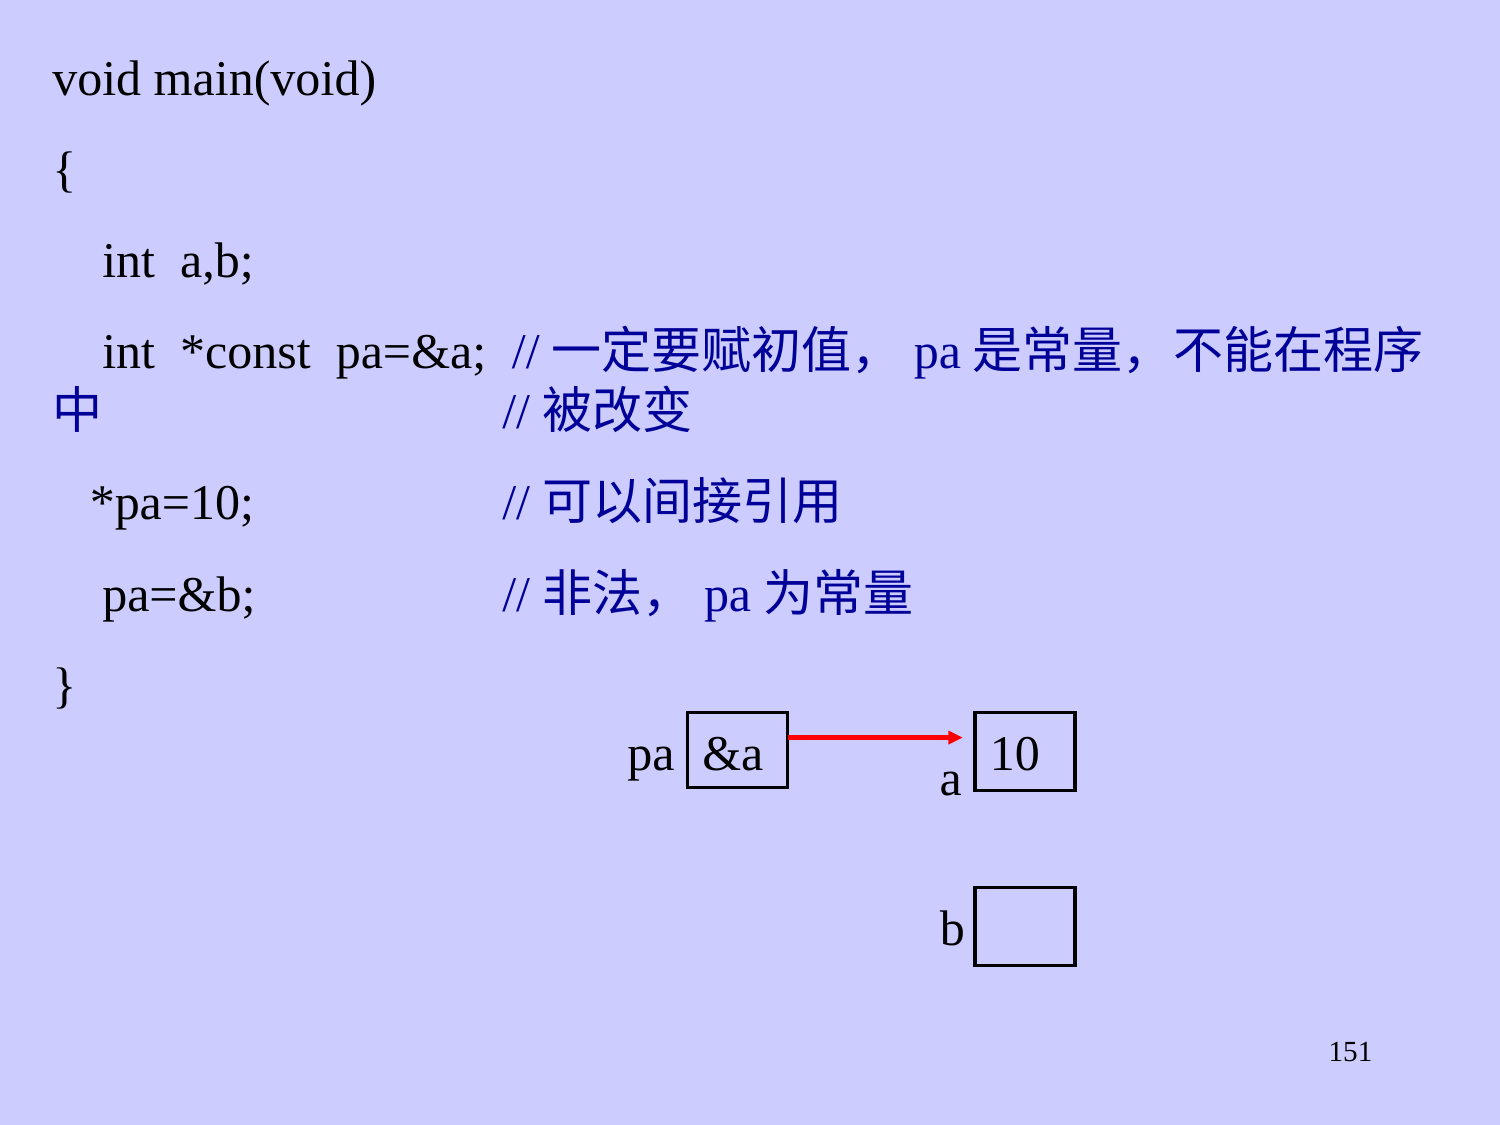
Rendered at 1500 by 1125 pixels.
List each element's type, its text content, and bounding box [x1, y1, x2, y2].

text_box [1074, 1025, 1388, 1101]
text_box void main(void) { int a,b; int *const pa=&a; //一定要赋初值，pa是常量，不能在程序中 //被改变 *pa=10; //可以间接引用 pa=&b; //非法，pa为常量 } [37, 37, 1476, 721]
text_box b [924, 887, 1001, 963]
text_box &a [700, 712, 788, 788]
text_box 10 [975, 712, 1063, 788]
text_box pa [612, 712, 700, 788]
text_box a [924, 737, 976, 813]
